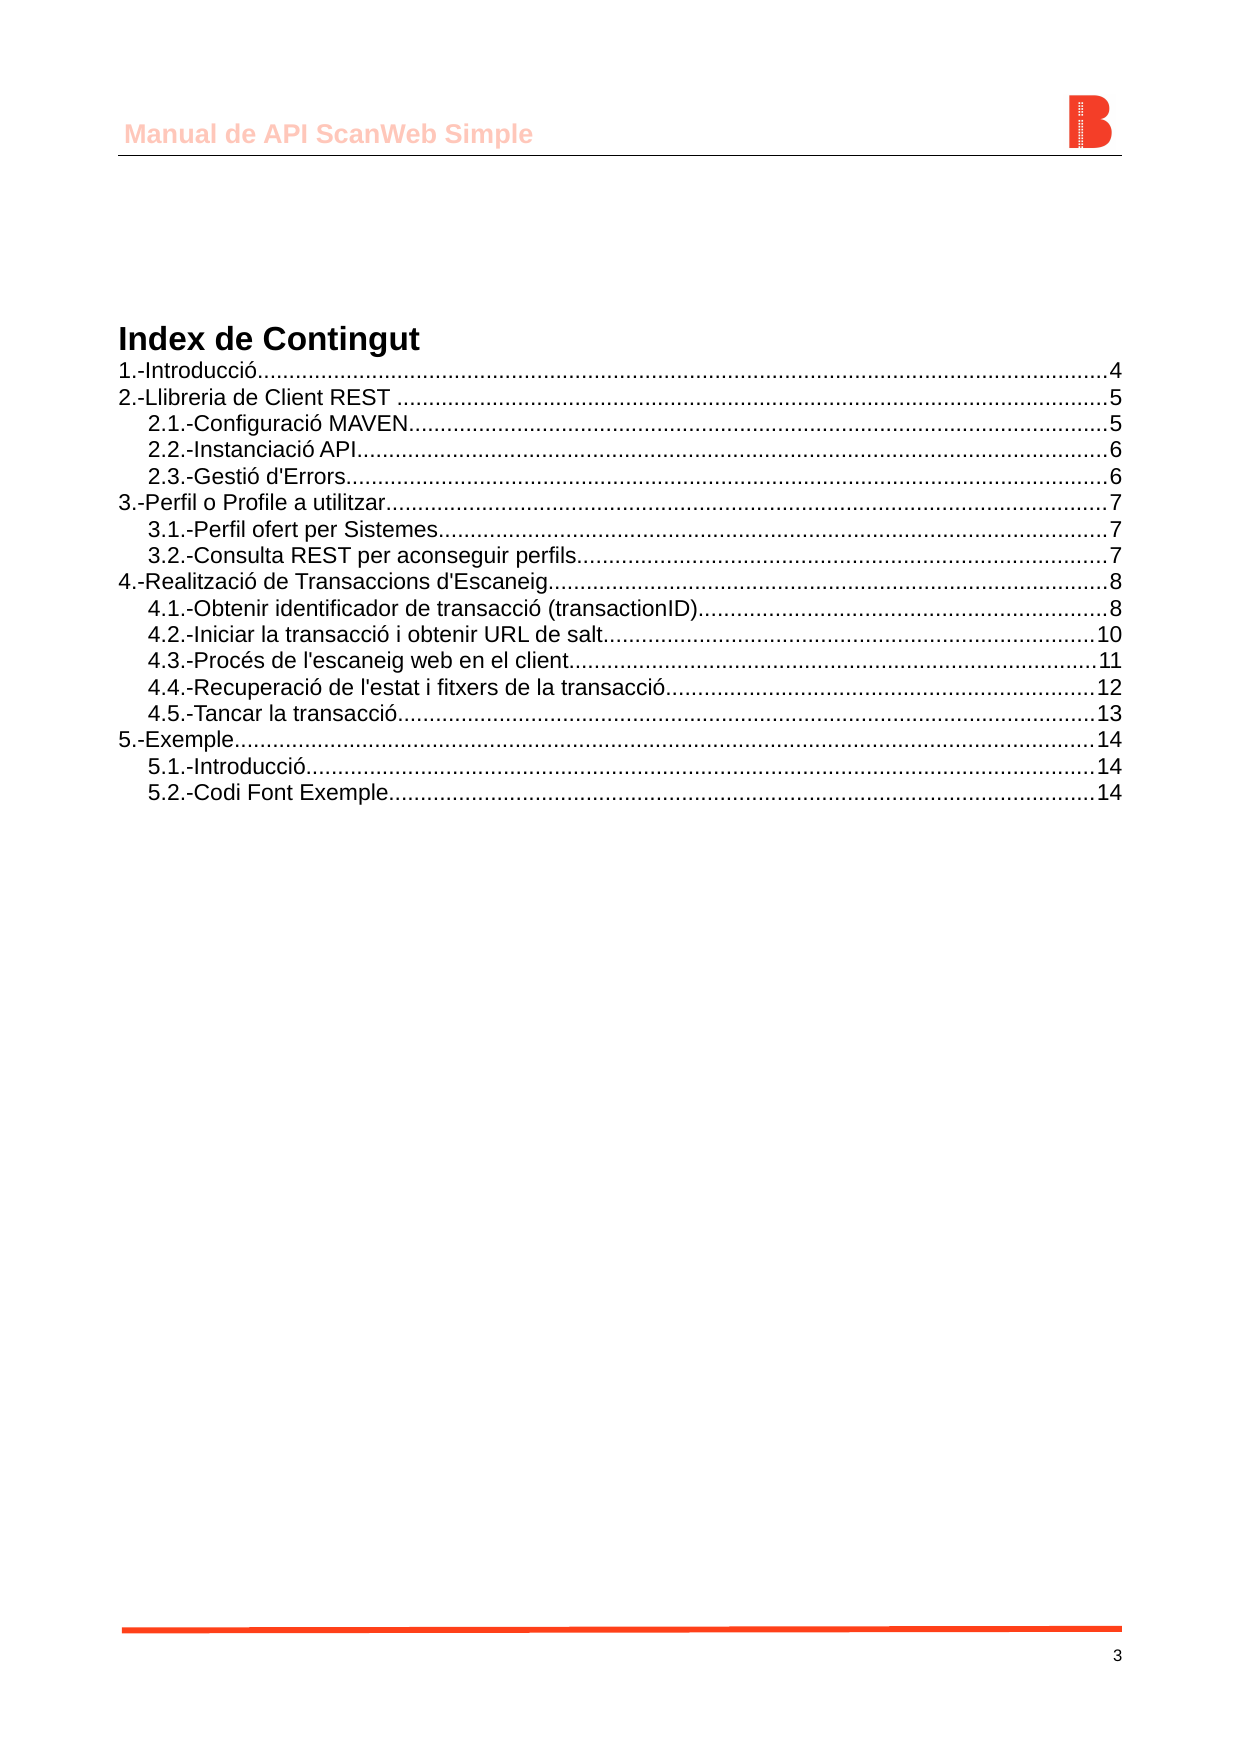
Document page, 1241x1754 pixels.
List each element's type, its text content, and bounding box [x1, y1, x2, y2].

text 3.-Perfil o Profile a utilitzar 7 [118, 489, 1122, 516]
text 1.-Introducció 4 [118, 357, 1122, 384]
text 2.2.-Instanciació API 6 [148, 436, 1122, 463]
picture [1063, 94, 1117, 150]
text 4.5.-Tancar la transacció 13 [148, 700, 1122, 726]
text 2.-Llibreria de Client REST 5 [118, 384, 1122, 410]
text 4.3.-Procés de l'escaneig web en el client 11 [148, 647, 1122, 674]
text 4.4.-Recuperació de l'estat i fitxers de la transacció 12 [148, 674, 1122, 700]
text 5.1.-Introducció 14 [148, 753, 1122, 779]
text 5.-Exemple 14 [118, 726, 1122, 753]
text 3.2.-Consulta REST per aconseguir perfils 7 [148, 542, 1122, 568]
text 4.1.-Obtenir identificador de transacció (transactionID) 8 [148, 594, 1122, 621]
text 2.1.-Configuració MAVEN 5 [148, 410, 1122, 436]
text 4.2.-Iniciar la transacció i obtenir URL de salt 10 [148, 621, 1122, 647]
text 5.2.-Codi Font Exemple 14 [148, 779, 1122, 805]
text 4.-Realització de Transaccions d'Escaneig 8 [118, 568, 1122, 594]
text 2.3.-Gestió d'Errors 6 [148, 463, 1122, 489]
text 3.1.-Perfil ofert per Sistemes 7 [148, 516, 1122, 542]
subtitle Index de Contingut [118, 319, 1122, 357]
